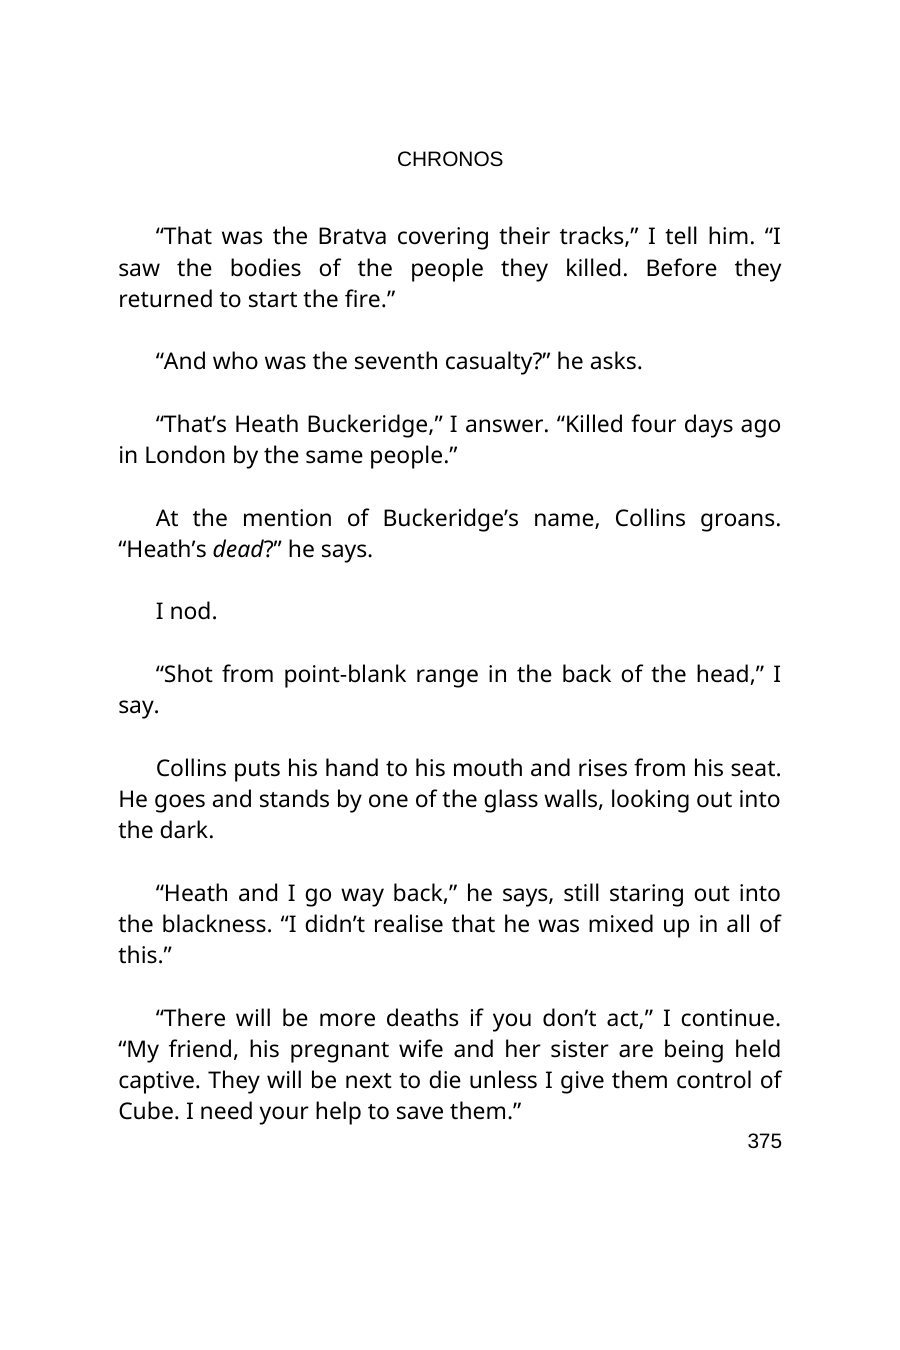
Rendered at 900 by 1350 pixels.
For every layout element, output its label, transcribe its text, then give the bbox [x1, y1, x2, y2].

text I nod. [118, 595, 782, 626]
text Collins puts his hand to his mouth and rises from his seat. He goes and stands by one of the glass walls, looking out into the dark. [118, 751, 782, 845]
text “And who was the seventh casualty?” he asks. [118, 345, 782, 376]
text At the mention of Buckeridge’s name, Collins groans. “Heath’s dead?” he says. [118, 501, 782, 564]
text “Shot from point-blank range in the back of the head,” I say. [118, 658, 782, 720]
text “There will be more deaths if you don’t act,” I continue. “My friend, his pregnant wife and her sister are being held captive. They will be next to die unless I give them control of Cube. I need your help to save them.” [118, 1001, 782, 1126]
text “Heath and I go way back,” he says, still staring out into the blackness. “I didn’t realise that he was mixed up in all of this.” [118, 876, 782, 970]
text “That was the Bratva covering their tracks,” I tell him. “I saw the bodies of the people they killed. Before they returned to start the fire.” [118, 220, 782, 314]
text “That’s Heath Buckeridge,” I answer. “Killed four days ago in London by the same people.” [118, 408, 782, 470]
